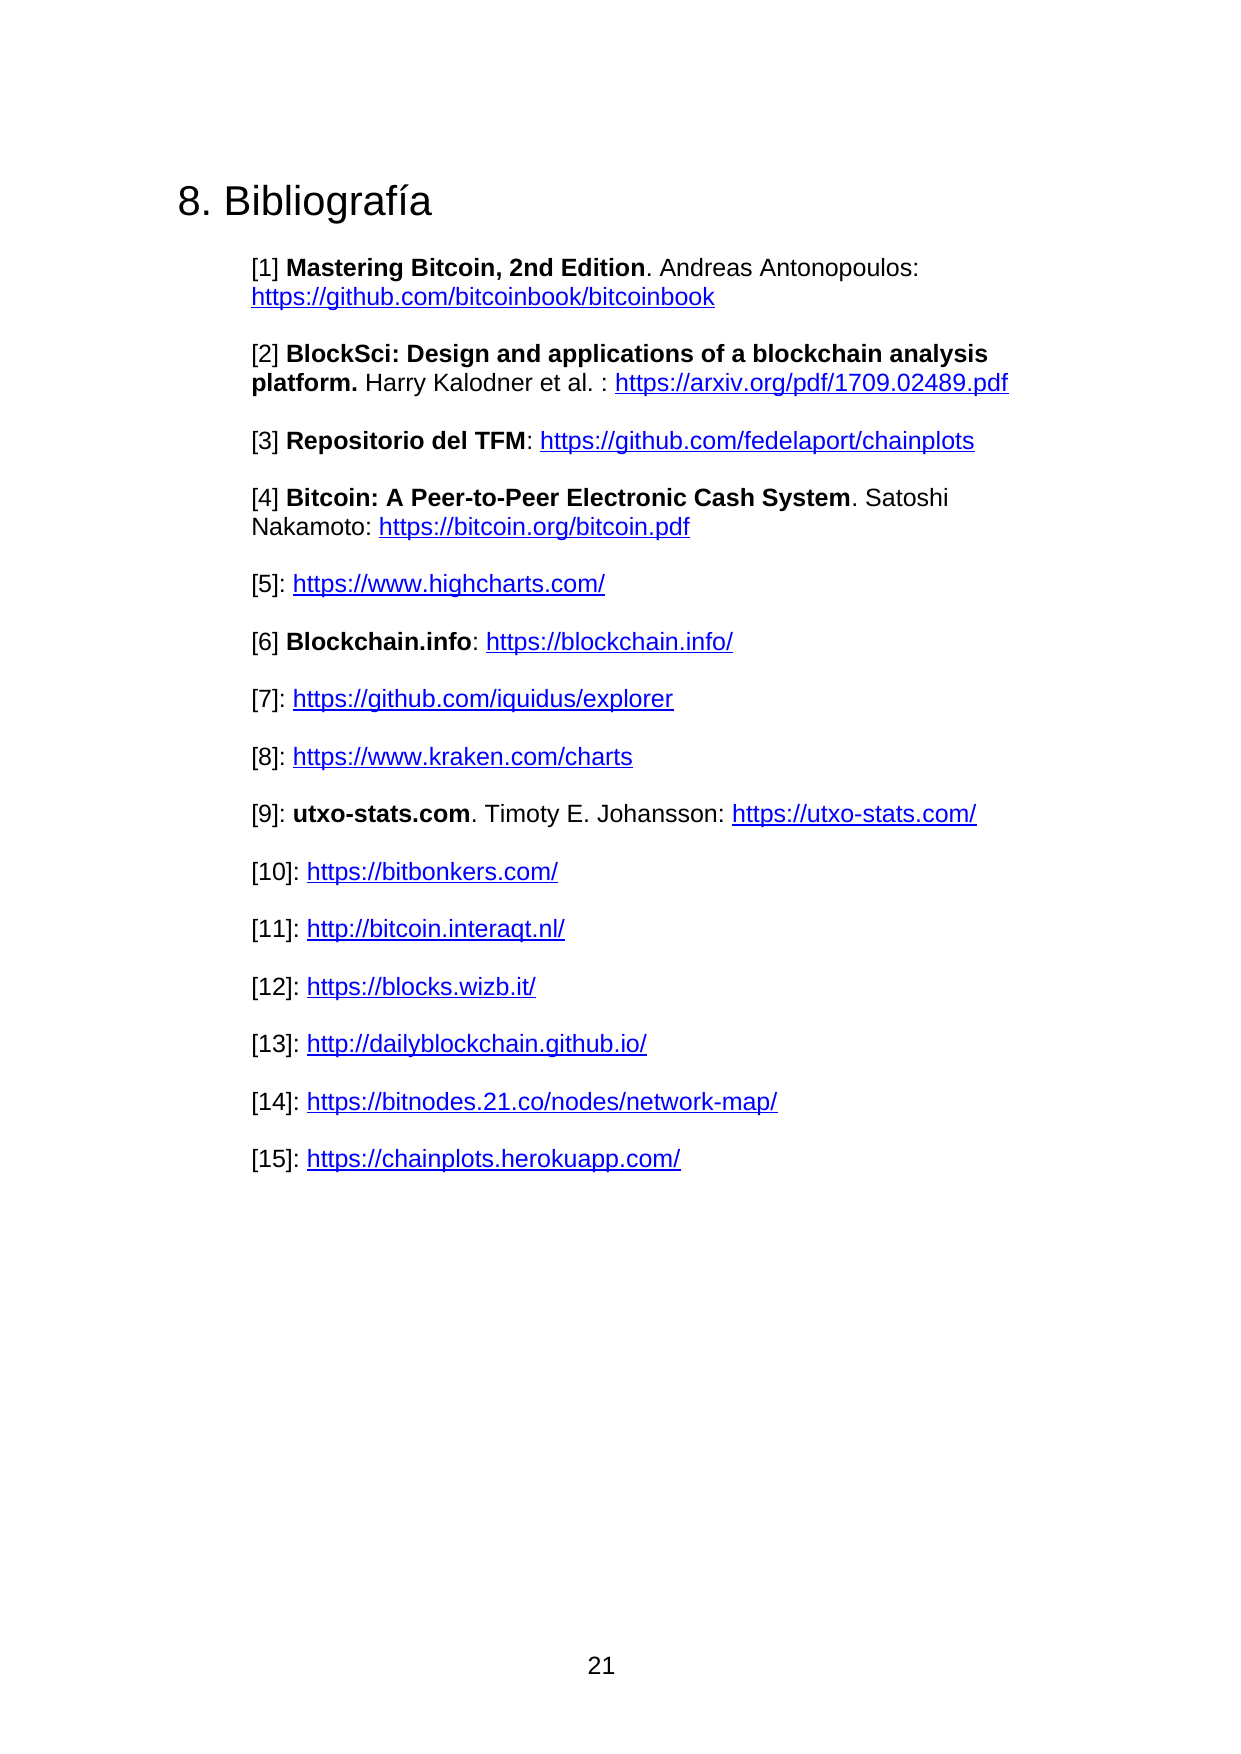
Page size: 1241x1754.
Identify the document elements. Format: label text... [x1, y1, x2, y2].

subtitle 8. Bibliografía [177, 176, 1063, 224]
text [1] Mastering Bitcoin, 2nd Edition. Andreas Antonopoulos: https://github.com/bitcoinbook/bitcoinbook [251, 253, 1063, 311]
text [9]: utxo-stats.com. Timoty E. Johansson: https://utxo-stats.com/ [251, 799, 1063, 828]
text [7]: https://github.com/iquidus/explorer [251, 684, 1063, 713]
text [2] BlockSci: Design and applications of a blockchain analysis platform. Harry Kalodner et al. : https://arxiv.org/pdf/1709.02489.pdf [251, 339, 1063, 397]
text [12]: https://blocks.wizb.it/ [251, 972, 1063, 1001]
text [11]: http://bitcoin.interaqt.nl/ [251, 914, 1063, 943]
text [15]: https://chainplots.herokuapp.com/ [251, 1144, 1063, 1173]
text [6] Blockchain.info: https://blockchain.info/ [251, 627, 1063, 656]
text [3] Repositorio del TFM: https://github.com/fedelaport/chainplots [251, 426, 1063, 454]
text [5]: https://www.highcharts.com/ [251, 569, 1063, 598]
text [8]: https://www.kraken.com/charts [251, 742, 1063, 771]
text [4] Bitcoin: A Peer-to-Peer Electronic Cash System. Satoshi Nakamoto: https://bitcoin.org/bitcoin.pdf [251, 483, 1063, 541]
text [13]: http://dailyblockchain.github.io/ [251, 1029, 1063, 1058]
text [10]: https://bitbonkers.com/ [251, 857, 1063, 886]
text [14]: https://bitnodes.21.co/nodes/network-map/ [251, 1087, 1063, 1116]
